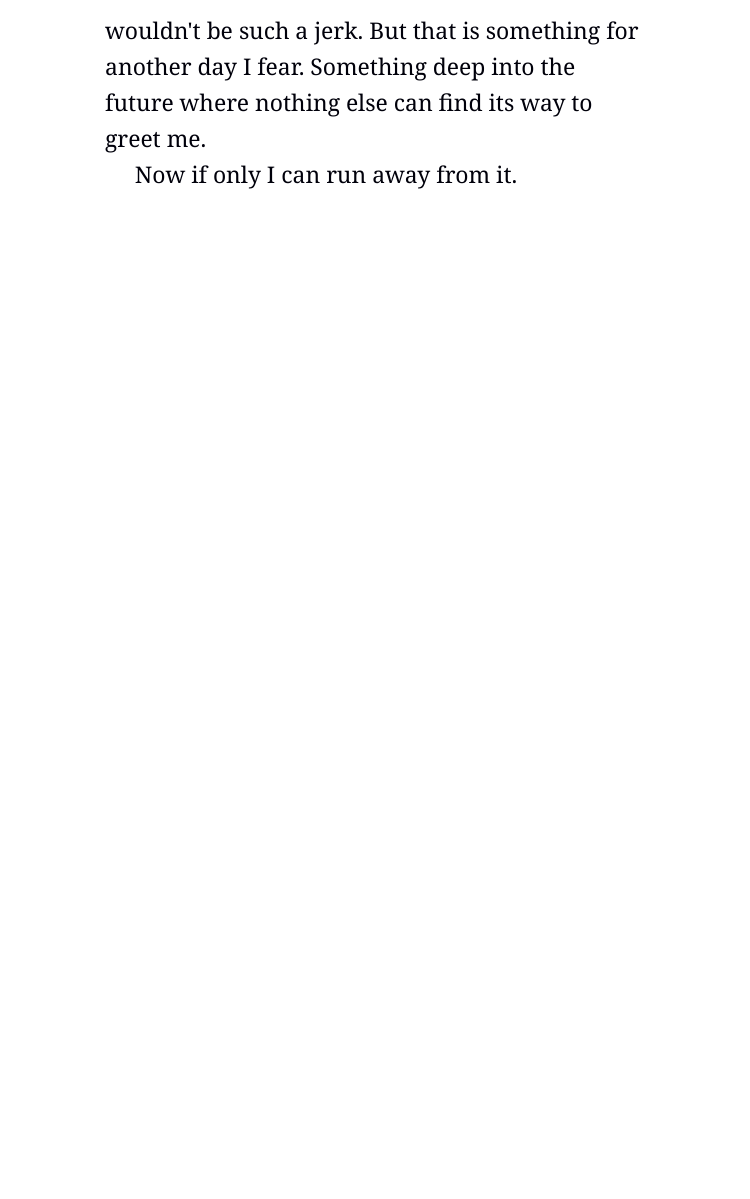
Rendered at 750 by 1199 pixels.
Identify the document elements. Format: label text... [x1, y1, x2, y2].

text Now if only I can run away from it. [105, 159, 645, 190]
text wouldn't be such a jerk. But that is something for another day I fear. Something deep into the future where nothing else can find its way to greet me. [105, 15, 645, 154]
